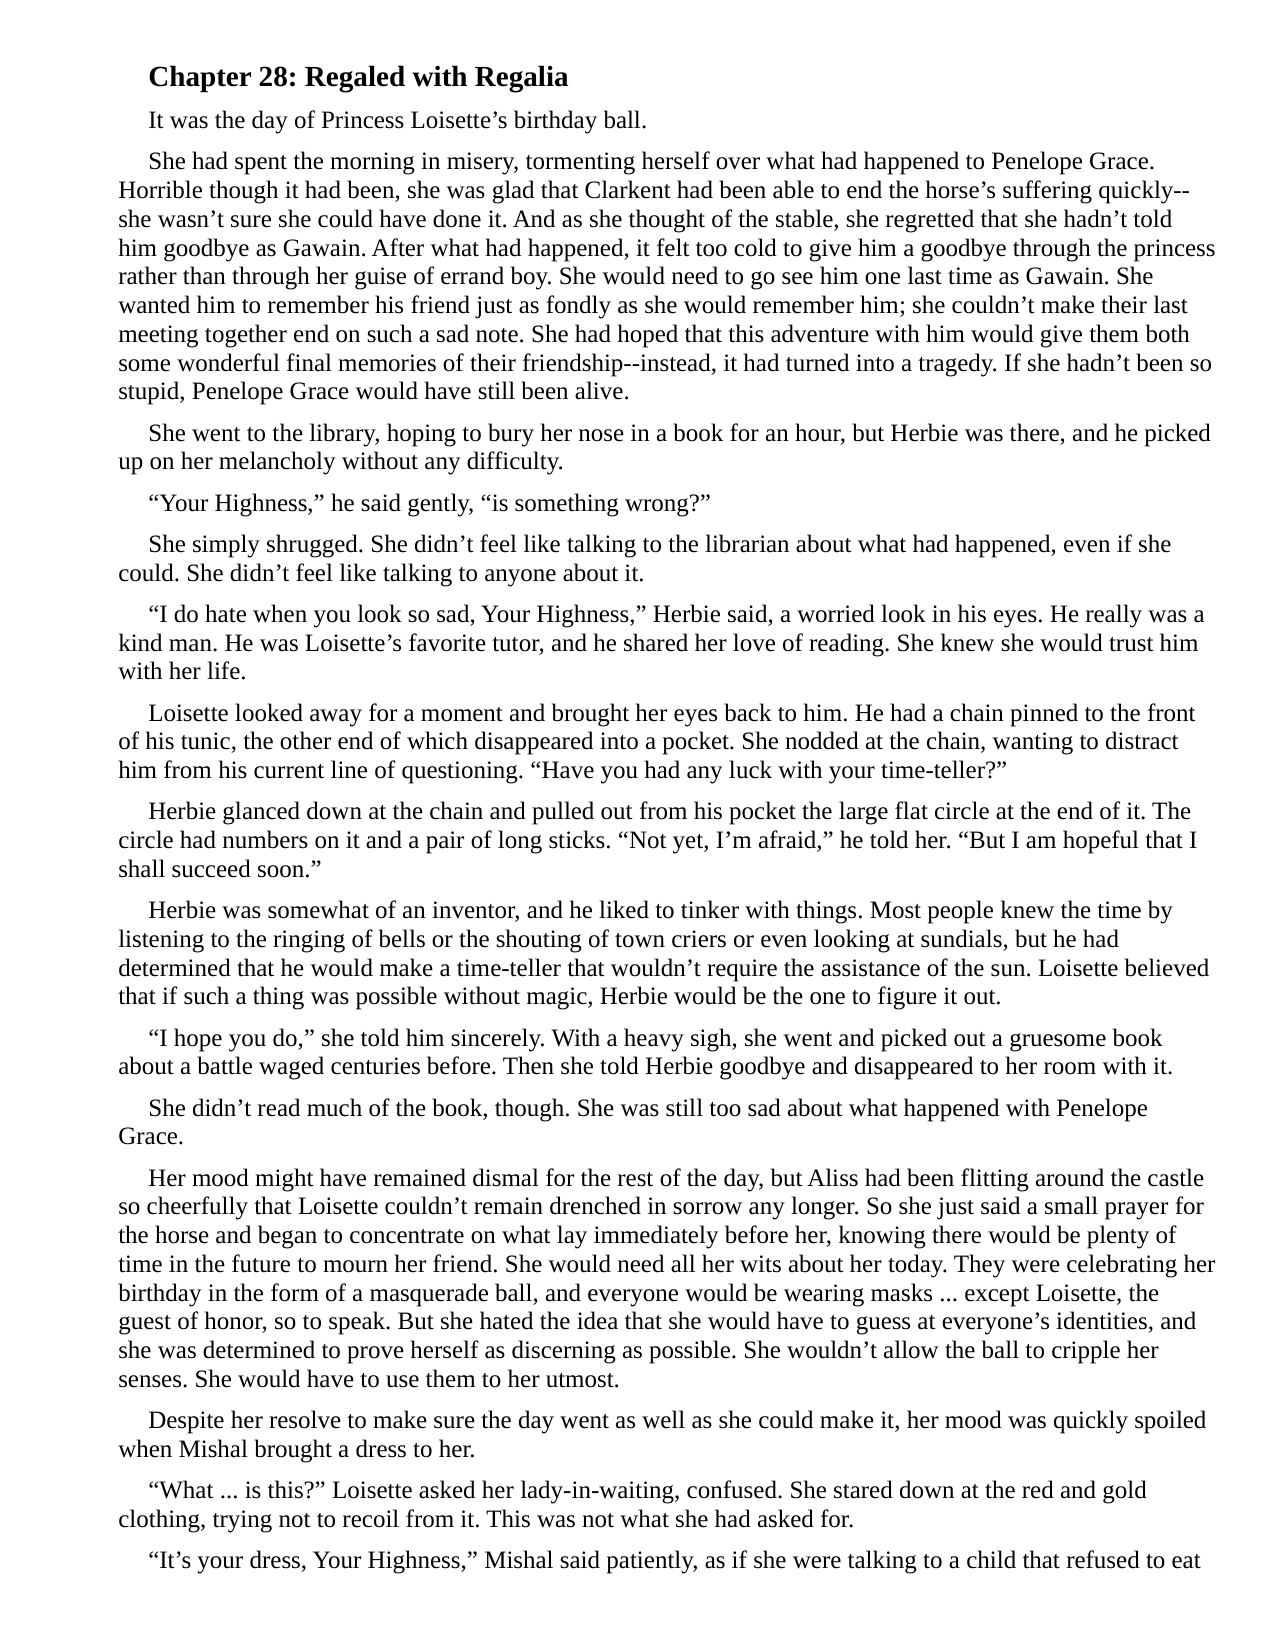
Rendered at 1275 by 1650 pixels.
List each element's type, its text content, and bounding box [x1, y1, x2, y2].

text Loisette looked away for a moment and brought her eyes back to him. He had a chain pinned to the front of his tunic, the other end of which disappeared into a pocket. She nodded at the chain, wanting to distract him from his current line of questioning. “Have you had any luck with your time-teller?” [118, 698, 1216, 784]
text Despite her resolve to make sure the day went as well as she could make it, her mood was quickly spoiled when Mishal brought a dress to her. [118, 1405, 1216, 1463]
text “I hope you do,” she told him sincerely. With a heavy sigh, she went and picked out a gruesome book about a battle waged centuries before. Then she told Herbie goodbye and disappeared to her room with it. [118, 1023, 1216, 1080]
text Her mood might have remained dismal for the rest of the day, but Aliss had been flitting around the castle so cheerfully that Loisette couldn’t remain drenched in sorrow any longer. So she just said a small prayer for the horse and began to concentrate on what lay immediately before her, knowing there would be plenty of time in the future to mourn her friend. She would need all her wits about her today. They were celebrating her birthday in the form of a masquerade ball, and everyone would be wearing masks ... except Loisette, the guest of honor, so to speak. But she hated the idea that she would have to guess at everyone’s identities, and she was determined to prove herself as discerning as possible. She wouldn’t allow the ball to cripple her senses. She would have to use them to her utmost. [118, 1163, 1216, 1393]
text She had spent the morning in misery, tormenting herself over what had happened to Penelope Grace. Horrible though it had been, she was glad that Clarkent had been able to end the horse’s suffering quickly--she wasn’t sure she could have done it. And as she thought of the stable, she regretted that she hadn’t told him goodbye as Gawain. After what had happened, it felt too cold to give him a goodbye through the princess rather than through her guise of errand boy. She would need to go see him one last time as Gawain. She wanted him to remember his friend just as fondly as she would remember him; she couldn’t make their last meeting together end on such a sad note. She had hoped that this adventure with him would give them both some wonderful final memories of their friendship--instead, it had turned into a tragedy. If she hadn’t been so stupid, Penelope Grace would have still been alive. [118, 146, 1216, 405]
text “I do hate when you look so sad, Your Highness,” Herbie said, a worried look in his eyes. He really was a kind man. He was Loisette’s favorite tutor, and he shared her love of reading. She knew she would trust him with her life. [118, 599, 1216, 685]
text She went to the library, hoping to bury her nose in a book for an hour, but Herbie was there, and he picked up on her melancholy without any difficulty. [118, 418, 1216, 475]
text Herbie glanced down at the chain and pulled out from his pocket the large flat circle at the end of it. The circle had numbers on it and a pair of long sticks. “Not yet, I’m afraid,” he told her. “But I am hopeful that I shall succeed soon.” [118, 796, 1216, 883]
subtitle Chapter 28: Regaled with Regalia [118, 59, 1216, 93]
text Herbie was somewhat of an inventor, and he liked to tinker with things. Most people knew the time by listening to the ringing of bells or the shouting of town criers or even looking at sundials, but he had determined that he would make a time-teller that wouldn’t require the assistance of the sun. Loisette believed that if such a thing was possible without magic, Herbie would be the one to figure it out. [118, 895, 1216, 1010]
text It was the day of Princess Loisette’s birthday ball. [118, 105, 1216, 134]
text She didn’t read much of the book, though. She was still too sad about what happened with Penelope Grace. [118, 1093, 1216, 1150]
text “It’s your dress, Your Highness,” Mishal said patiently, as if she were talking to a child that refused to eat [118, 1545, 1216, 1574]
text “What ... is this?” Loisette asked her lady-in-waiting, confused. She stared down at the red and gold clothing, trying not to recoil from it. This was not what she had asked for. [118, 1475, 1216, 1533]
text “Your Highness,” he said gently, “is something wrong?” [118, 488, 1216, 516]
text She simply shrugged. She didn’t feel like talking to the librarian about what had happened, even if she could. She didn’t feel like talking to anyone about it. [118, 529, 1216, 586]
